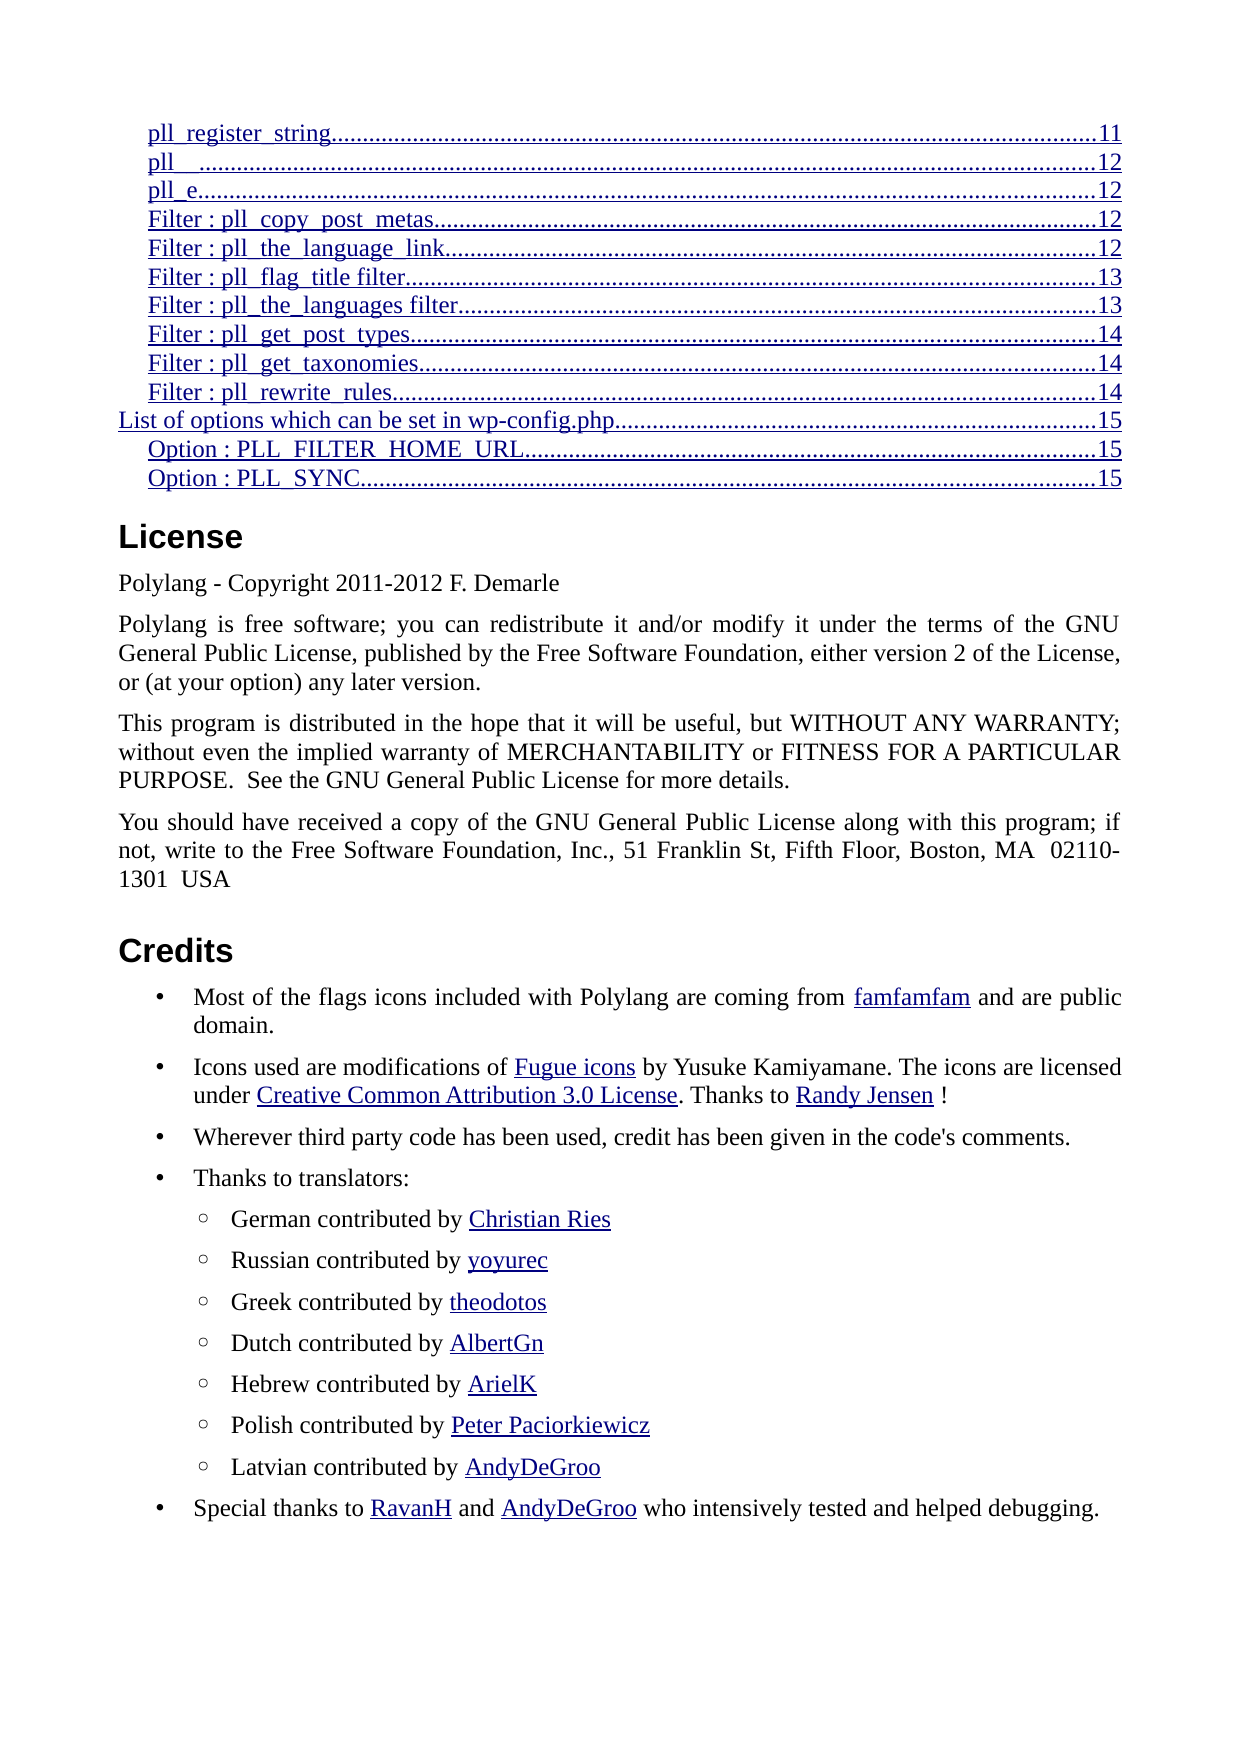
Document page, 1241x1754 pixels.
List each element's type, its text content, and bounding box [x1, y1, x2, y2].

list Hebrew contributed by ArielK [193, 1369, 1122, 1398]
subtitle Credits [118, 931, 1122, 969]
text pll__ 12 [148, 147, 1122, 172]
list German contributed by Christian Ries [193, 1204, 1122, 1233]
list Most of the flags icons included with Polylang are coming from famfamfam and are public domain. [156, 982, 1122, 1039]
list Polish contributed by Peter Paciorkiewicz [193, 1410, 1122, 1439]
text You should have received a copy of the GNU General Public License along with this program; if not, write to the Free Software Foundation, Inc., 51 Franklin St, Fifth Floor, Boston, MA 02110-1301 USA [118, 807, 1122, 893]
text Filter : pll_rewrite_rules 14 [148, 377, 1122, 402]
text Filter : pll_copy_post_metas 12 [148, 204, 1122, 229]
text List of options which can be set in wp-config.php 15 [118, 406, 1122, 431]
list Special thanks to RavanH and AndyDeGroo who intensively tested and helped debugging. [156, 1493, 1122, 1522]
text Filter : pll_get_taxonomies 14 [148, 348, 1122, 373]
list Thanks to translators: [156, 1163, 1122, 1192]
text pll_e 12 [148, 176, 1122, 201]
subtitle License [118, 517, 1122, 556]
text Option : PLL_SYNC 15 [148, 463, 1122, 488]
text pll_register_string 11 [148, 118, 1122, 143]
text This program is distributed in the hope that it will be useful, but WITHOUT ANY WARRANTY; without even the implied warranty of MERCHANTABILITY or FITNESS FOR A PARTICULAR PURPOSE. See the GNU General Public License for more details. [118, 708, 1122, 794]
text Option : PLL_FILTER_HOME_URL 15 [148, 434, 1122, 459]
list Icons used are modifications of Fugue icons by Yusuke Kamiyamane. The icons are licensed under Creative Common Attribution 3.0 License. Thanks to Randy Jensen ! [156, 1052, 1122, 1109]
list Dutch contributed by AlbertGn [193, 1328, 1122, 1357]
list Latvian contributed by AndyDeGroo [193, 1452, 1122, 1480]
text Filter : pll_flag_title filter 13 [148, 262, 1122, 287]
text Filter : pll_the_languages filter 13 [148, 291, 1122, 316]
list Greek contributed by theodotos [193, 1287, 1122, 1315]
text Polylang is free software; you can redistribute it and/or modify it under the terms of the GNU General Public License, published by the Free Software Foundation, either version 2 of the License, or (at your option) any later version. [118, 609, 1122, 696]
list Wherever third party code has been used, credit has been given in the code's comments. [156, 1122, 1122, 1150]
list Russian contributed by yoyurec [193, 1245, 1122, 1274]
text Polylang - Copyright 2011-2012 F. Demarle [118, 568, 1122, 597]
text Filter : pll_get_post_types 14 [148, 319, 1122, 344]
text Filter : pll_the_language_link 12 [148, 233, 1122, 258]
